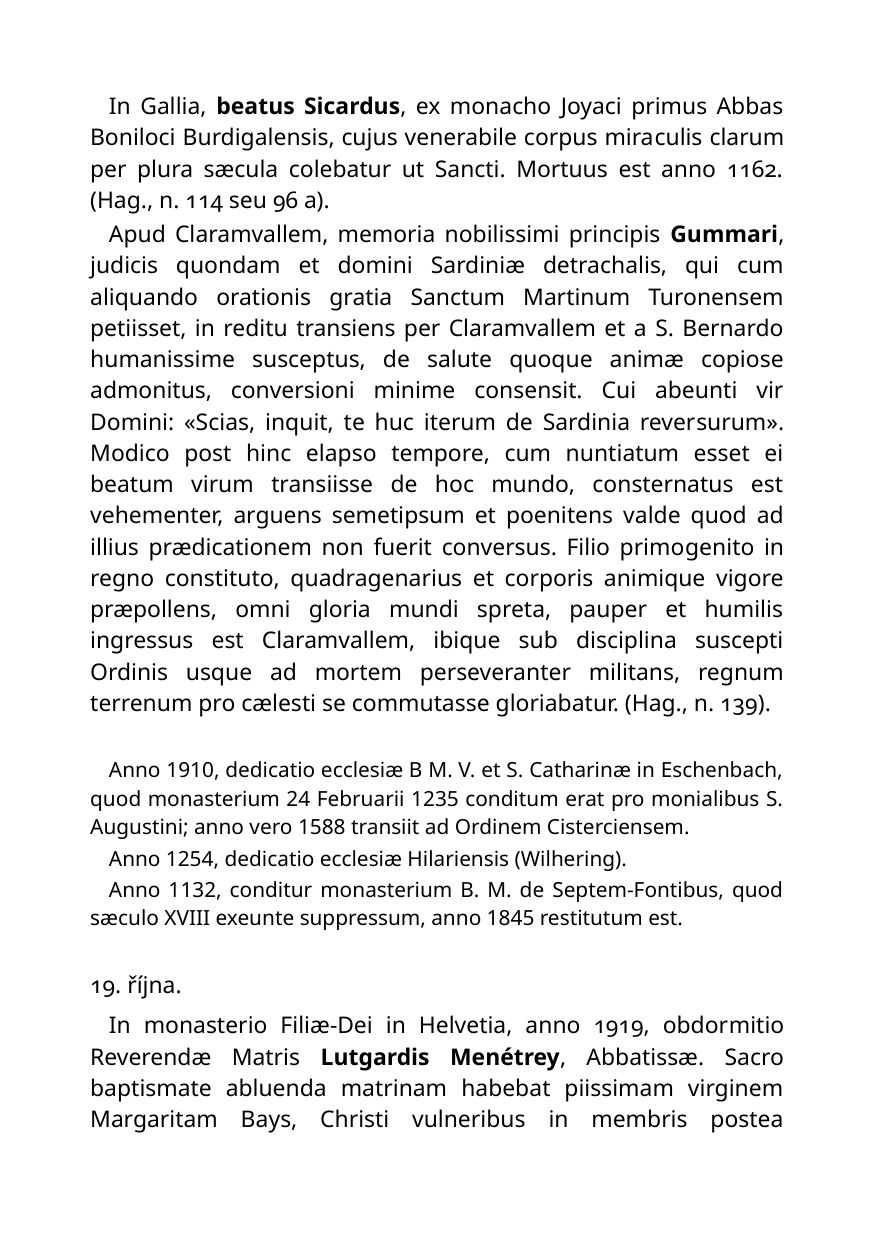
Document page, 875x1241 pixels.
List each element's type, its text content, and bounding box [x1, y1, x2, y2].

text Anno 1132, conditur monasterium B. M. de Septem-Fontibus, quod sæculo XVIII exeunte suppressum, anno 1845 restitutum est. [90, 875, 784, 932]
text In monasterio Filiæ-Dei in Helvetia, anno 1919, obdor­mitio Reverendæ Matris Lutgardis Menétrey, Abbatissæ. Sacro baptismate abluenda matrinam habebat piissimam virginem Margaritam Bays, Christi vulneribus in membris postea [90, 1009, 784, 1134]
text Anno 1254, dedicatio ecclesiæ Hilariensis (Wilhering). [90, 844, 784, 872]
text Apud Claramvallem, memoria nobilissimi principis Gummari, judicis quondam et domini Sardiniæ detrachalis, qui cum aliquando orationis gratia Sanctum Martinum Turonensem petiisset, in reditu transiens per Claramvallem et a S. Bernardo humanissime susceptus, de salute quoque animæ copiose admonitus, conversioni minime consensit. Cui abeunti vir Domini: «Scias, inquit, te huc iterum de Sardinia rever­surum». Modico post hinc elapso tempore, cum nuntiatum esset ei beatum virum transiisse de hoc mundo, consternatus est vehementer, arguens semetipsum et poenitens valde quod ad illius prædicationem non fuerit conversus. Filio primo­genito in regno constituto, quadragenarius et corporis animique vigore præpollens, omni gloria mundi spreta, pauper et humilis ingressus est Claramvallem, ibique sub disciplina suscepti Ordinis usque ad mortem perseveranter militans, regnum terrenum pro cælesti se commutasse gloriabatur. (Hag., n. 139). [90, 218, 784, 718]
text In Gallia, beatus Sicardus, ex monacho Joyaci primus Abbas Boniloci Burdigalensis, cujus venerabile corpus mira­culis clarum per plura sæcula colebatur ut Sancti. Mortuus est anno 1162. (Hag., n. 114 seu 96 a). [90, 90, 784, 215]
text Anno 1910, dedicatio ecclesiæ B M. V. et S. Catharinæ in Eschenbach, quod monasterium 24 Februarii 1235 conditum erat pro monialibus S. Augustini; anno vero 1588 transiit ad Ordinem Cisterciensem. [90, 755, 784, 841]
text 19. října. [90, 969, 784, 1001]
